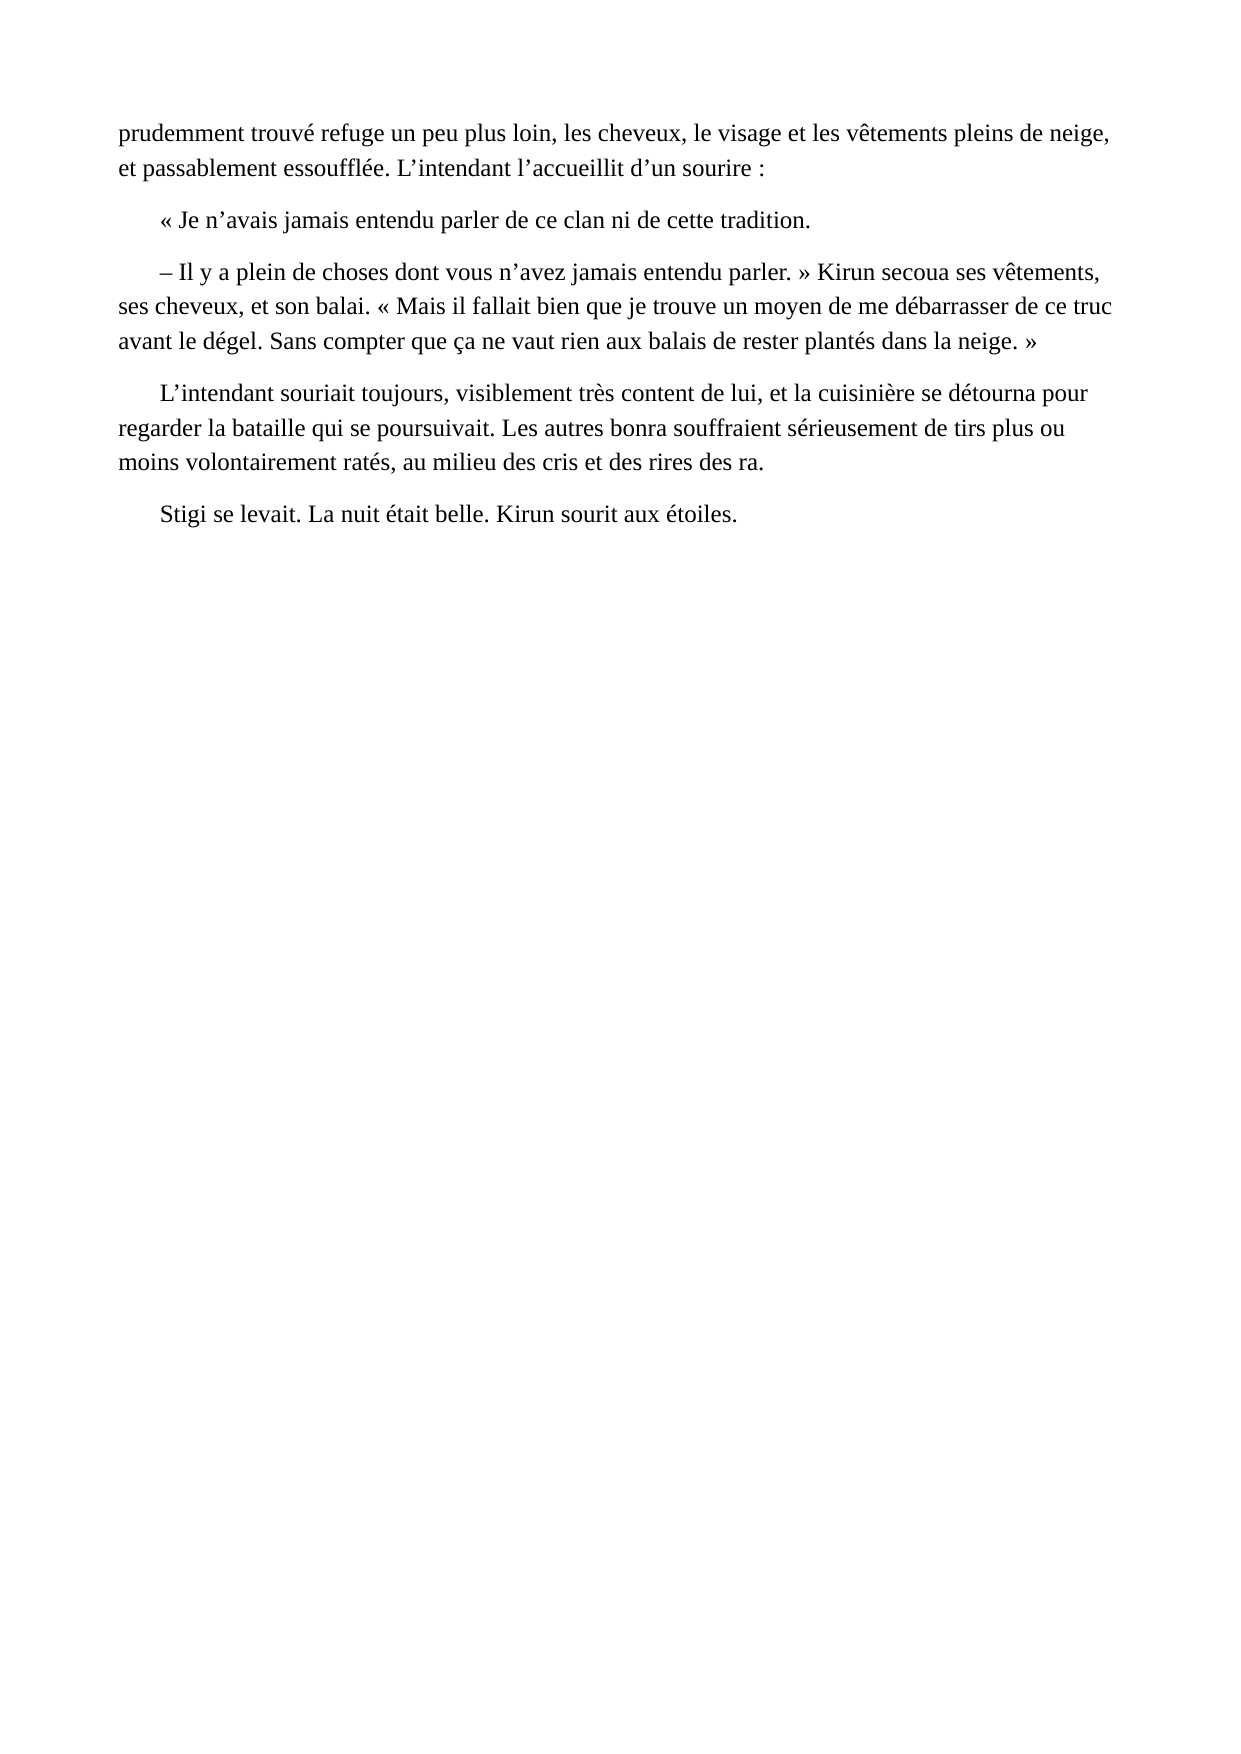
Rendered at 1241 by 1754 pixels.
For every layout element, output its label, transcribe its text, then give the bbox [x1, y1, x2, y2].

text L’intendant souriait toujours, visiblement très content de lui, et la cuisinière se détourna pour regarder la bataille qui se poursuivait. Les autres bonra souffraient sérieusement de tirs plus ou moins volontairement ratés, au milieu des cris et des rires des ra. [118, 378, 1122, 476]
text prudemment trouvé refuge un peu plus loin, les cheveux, le visage et les vêtements pleins de neige, et passablement essoufflée. L’intendant l’accueillit d’un sourire : [118, 118, 1122, 181]
text Stigi se levait. La nuit était belle. Kirun sourit aux étoiles. [118, 499, 1122, 528]
text – Il y a plein de choses dont vous n’avez jamais entendu parler. » Kirun secoua ses vêtements, ses cheveux, et son balai. « Mais il fallait bien que je trouve un moyen de me débarrasser de ce truc avant le dégel. Sans compter que ça ne vaut rien aux balais de rester plantés dans la neige. » [118, 257, 1122, 355]
text « Je n’avais jamais entendu parler de ce clan ni de cette tradition. [118, 205, 1122, 233]
